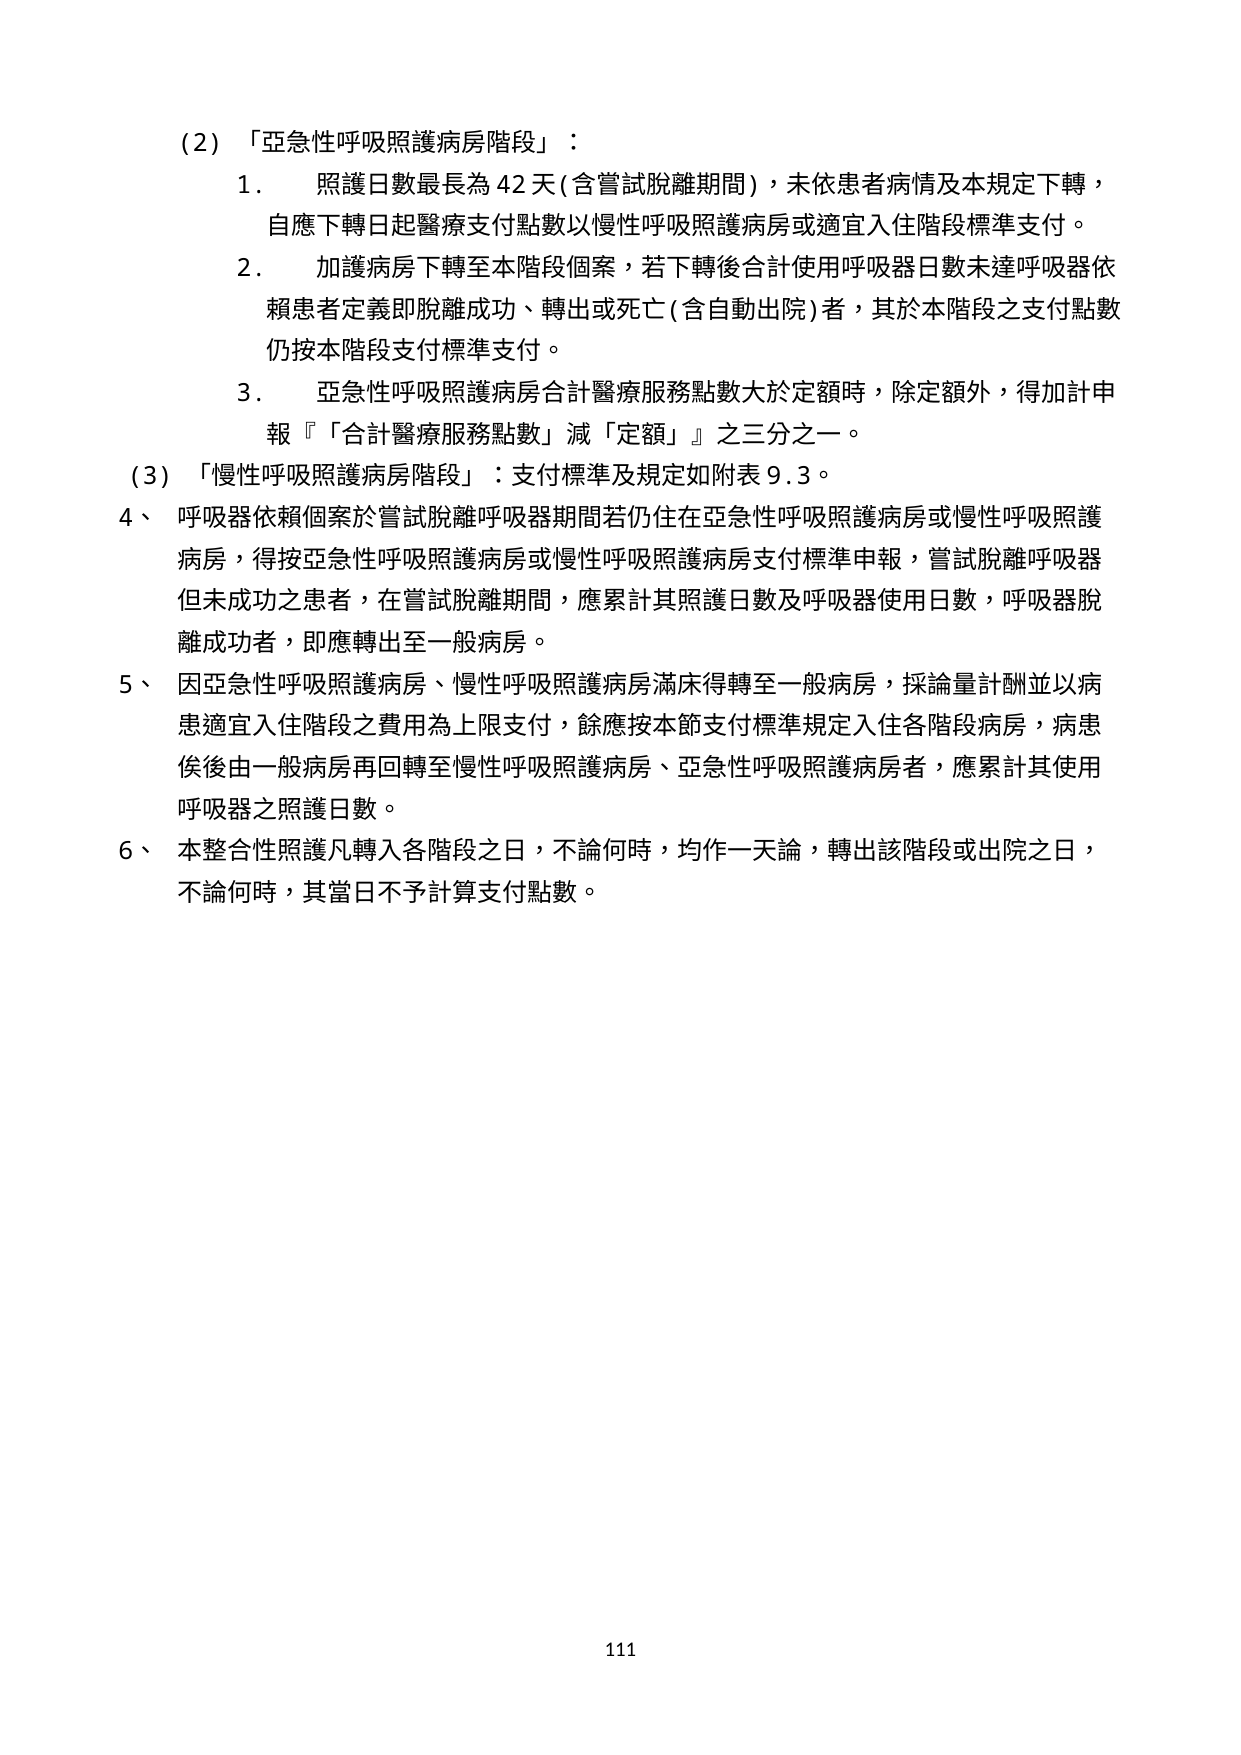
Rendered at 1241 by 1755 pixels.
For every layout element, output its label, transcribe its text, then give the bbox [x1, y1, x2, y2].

list 加護病房下轉至本階段個案，若下轉後合計使用呼吸器日數未達呼吸器依賴患者定義即脫離成功、轉出或死亡(含自動出院)者，其於本階段之支付點數仍按本階段支付標準支付。 [236, 243, 1122, 368]
list 「慢性呼吸照護病房階段」：支付標準及規定如附表9.3。 [118, 451, 1122, 493]
list 本整合性照護凡轉入各階段之日，不論何時，均作一天論，轉出該階段或出院之日，不論何時，其當日不予計算支付點數。 [118, 826, 1122, 910]
list 呼吸器依賴個案於嘗試脫離呼吸器期間若仍住在亞急性呼吸照護病房或慢性呼吸照護病房，得按亞急性呼吸照護病房或慢性呼吸照護病房支付標準申報，嘗試脫離呼吸器但未成功之患者，在嘗試脫離期間，應累計其照護日數及呼吸器使用日數，呼吸器脫離成功者，即應轉出至一般病房。 [118, 493, 1122, 660]
list 亞急性呼吸照護病房合計醫療服務點數大於定額時，除定額外，得加計申報『「合計醫療服務點數」減「定額」』之三分之一。 [236, 368, 1122, 451]
list 「亞急性呼吸照護病房階段」： [168, 118, 1122, 160]
list 照護日數最長為42天(含嘗試脫離期間)，未依患者病情及本規定下轉，自應下轉日起醫療支付點數以慢性呼吸照護病房或適宜入住階段標準支付。 [236, 160, 1122, 243]
list 因亞急性呼吸照護病房、慢性呼吸照護病房滿床得轉至一般病房，採論量計酬並以病患適宜入住階段之費用為上限支付，餘應按本節支付標準規定入住各階段病房，病患俟後由一般病房再回轉至慢性呼吸照護病房、亞急性呼吸照護病房者，應累計其使用呼吸器之照護日數。 [118, 660, 1122, 826]
